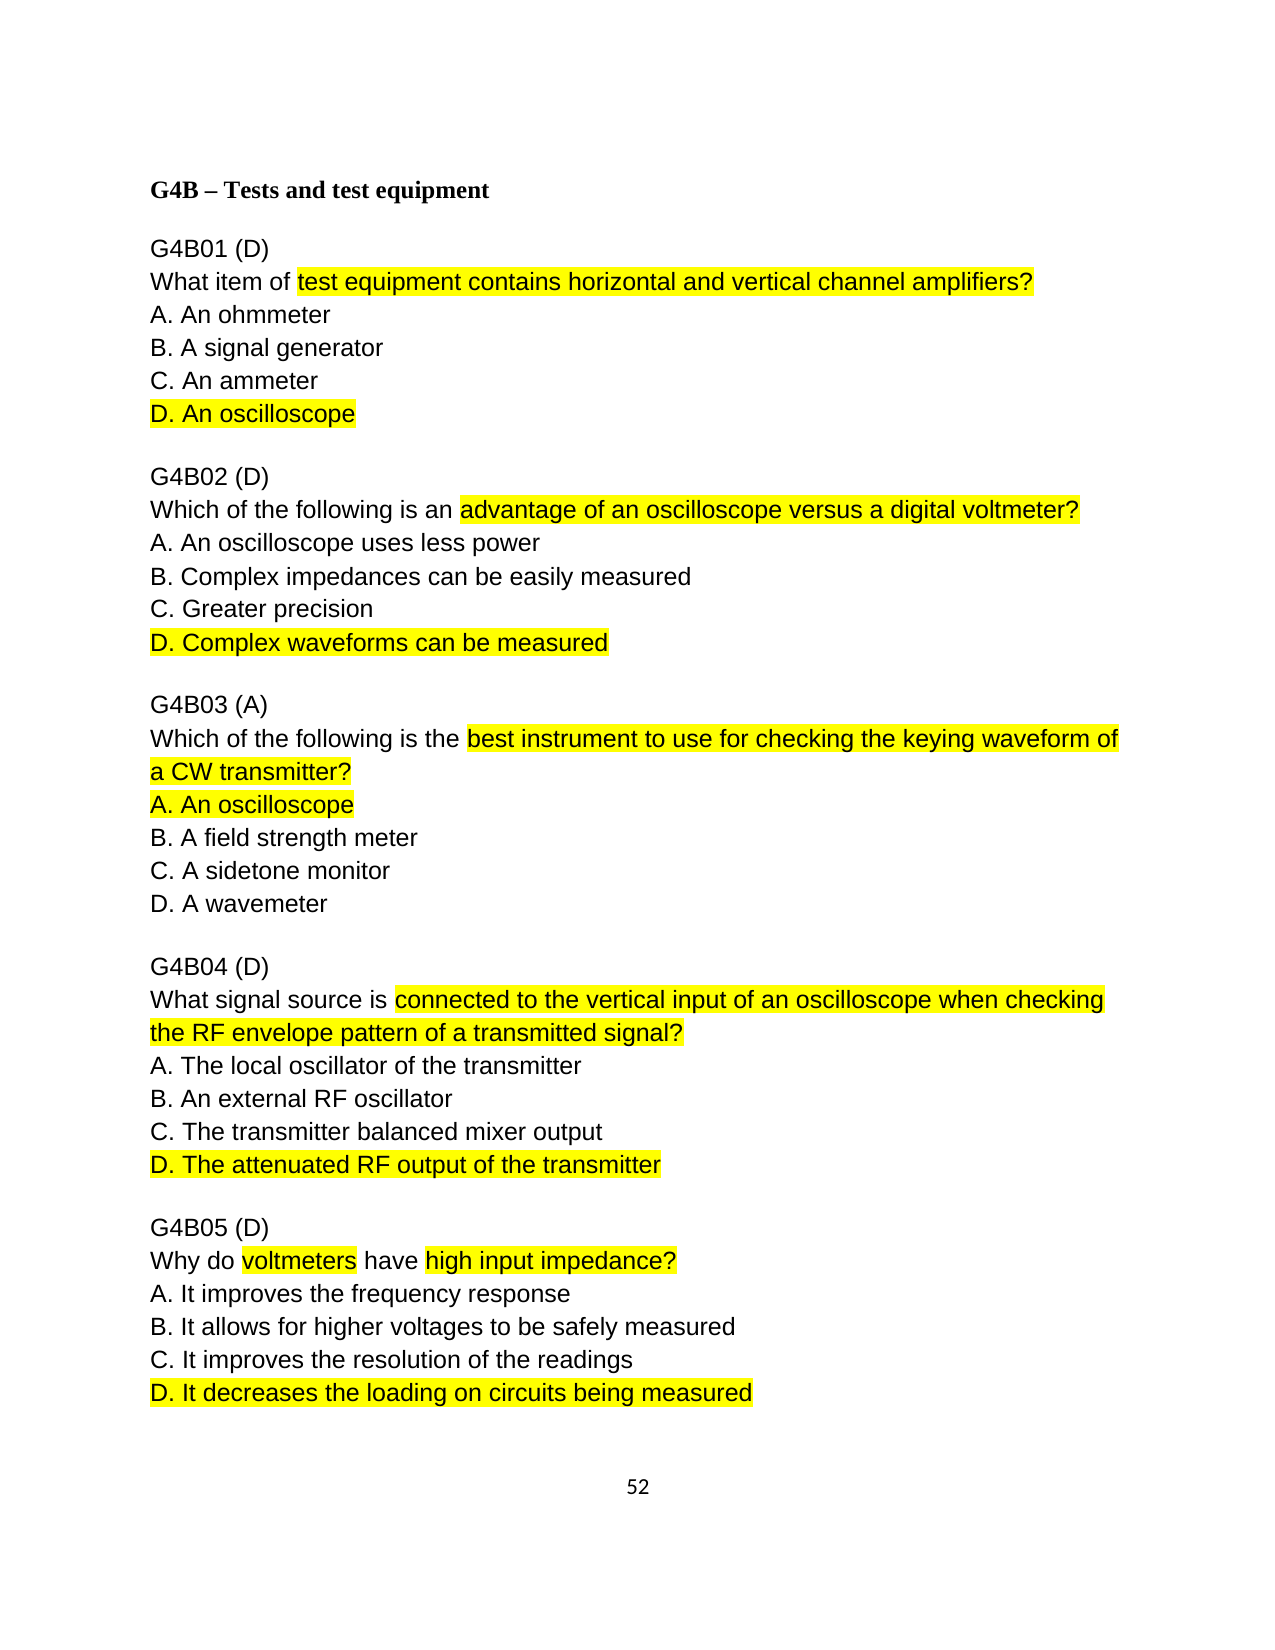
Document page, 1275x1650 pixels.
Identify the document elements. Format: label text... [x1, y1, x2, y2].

text G4B02 (D) Which of the following is an advantage of an oscilloscope versus a digital voltmeter? A. An oscilloscope uses less power B. Complex impedances can be easily measured C. Greater precision D. Complex waveforms can be measured [150, 462, 1125, 656]
text G4B05 (D) Why do voltmeters have high input impedance? A. It improves the frequency response B. It allows for higher voltages to be safely measured C. It improves the resolution of the readings D. It decreases the loading on circuits being measured [150, 1213, 1125, 1407]
text G4B03 (A) Which of the following is the best instrument to use for checking the keying waveform of a CW transmitter? A. An oscilloscope B. A field strength meter C. A sidetone monitor D. A wavemeter [150, 691, 1125, 917]
subtitle G4B – Tests and test equipment [150, 176, 1125, 204]
text G4B01 (D) What item of test equipment contains horizontal and vertical channel amplifiers? A. An ohmmeter B. A signal generator C. An ammeter D. An oscilloscope [150, 234, 1125, 428]
text G4B04 (D) What signal source is connected to the vertical input of an oscilloscope when checking the RF envelope pattern of a transmitted signal? A. The local oscillator of the transmitter B. An external RF oscillator C. The transmitter balanced mixer output D. The attenuated RF output of the transmitter [150, 952, 1125, 1178]
